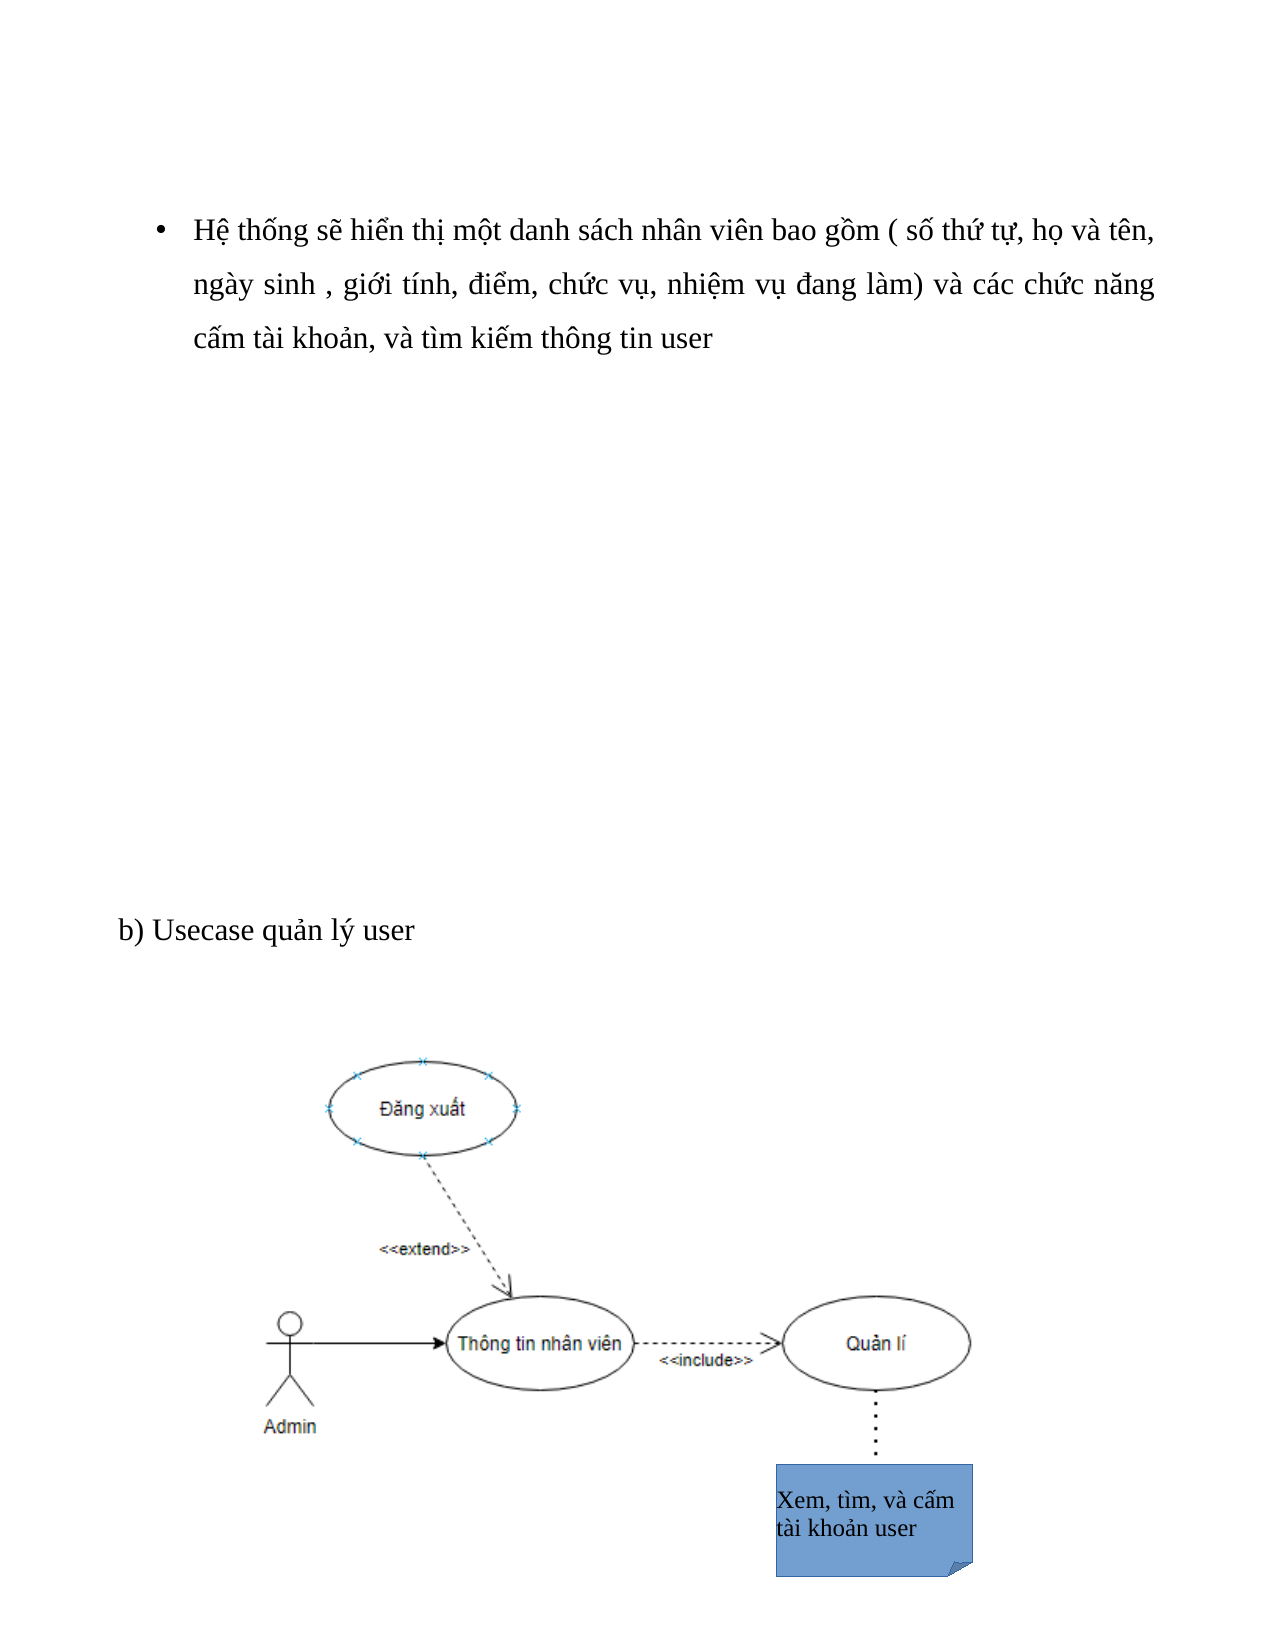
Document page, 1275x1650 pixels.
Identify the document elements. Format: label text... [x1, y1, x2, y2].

subtitle Hệ thống sẽ hiển thị một danh sách nhân viên bao gồm ( số thứ tự, họ và tên, ngày sinh , giới tính, điểm, chức vụ, nhiệm vụ đang làm) và các chức năng cấm tài khoản, và tìm kiếm thông tin user [156, 211, 1157, 355]
picture [241, 1019, 1034, 1615]
subtitle b) Usecase quản lý user [118, 912, 1157, 947]
